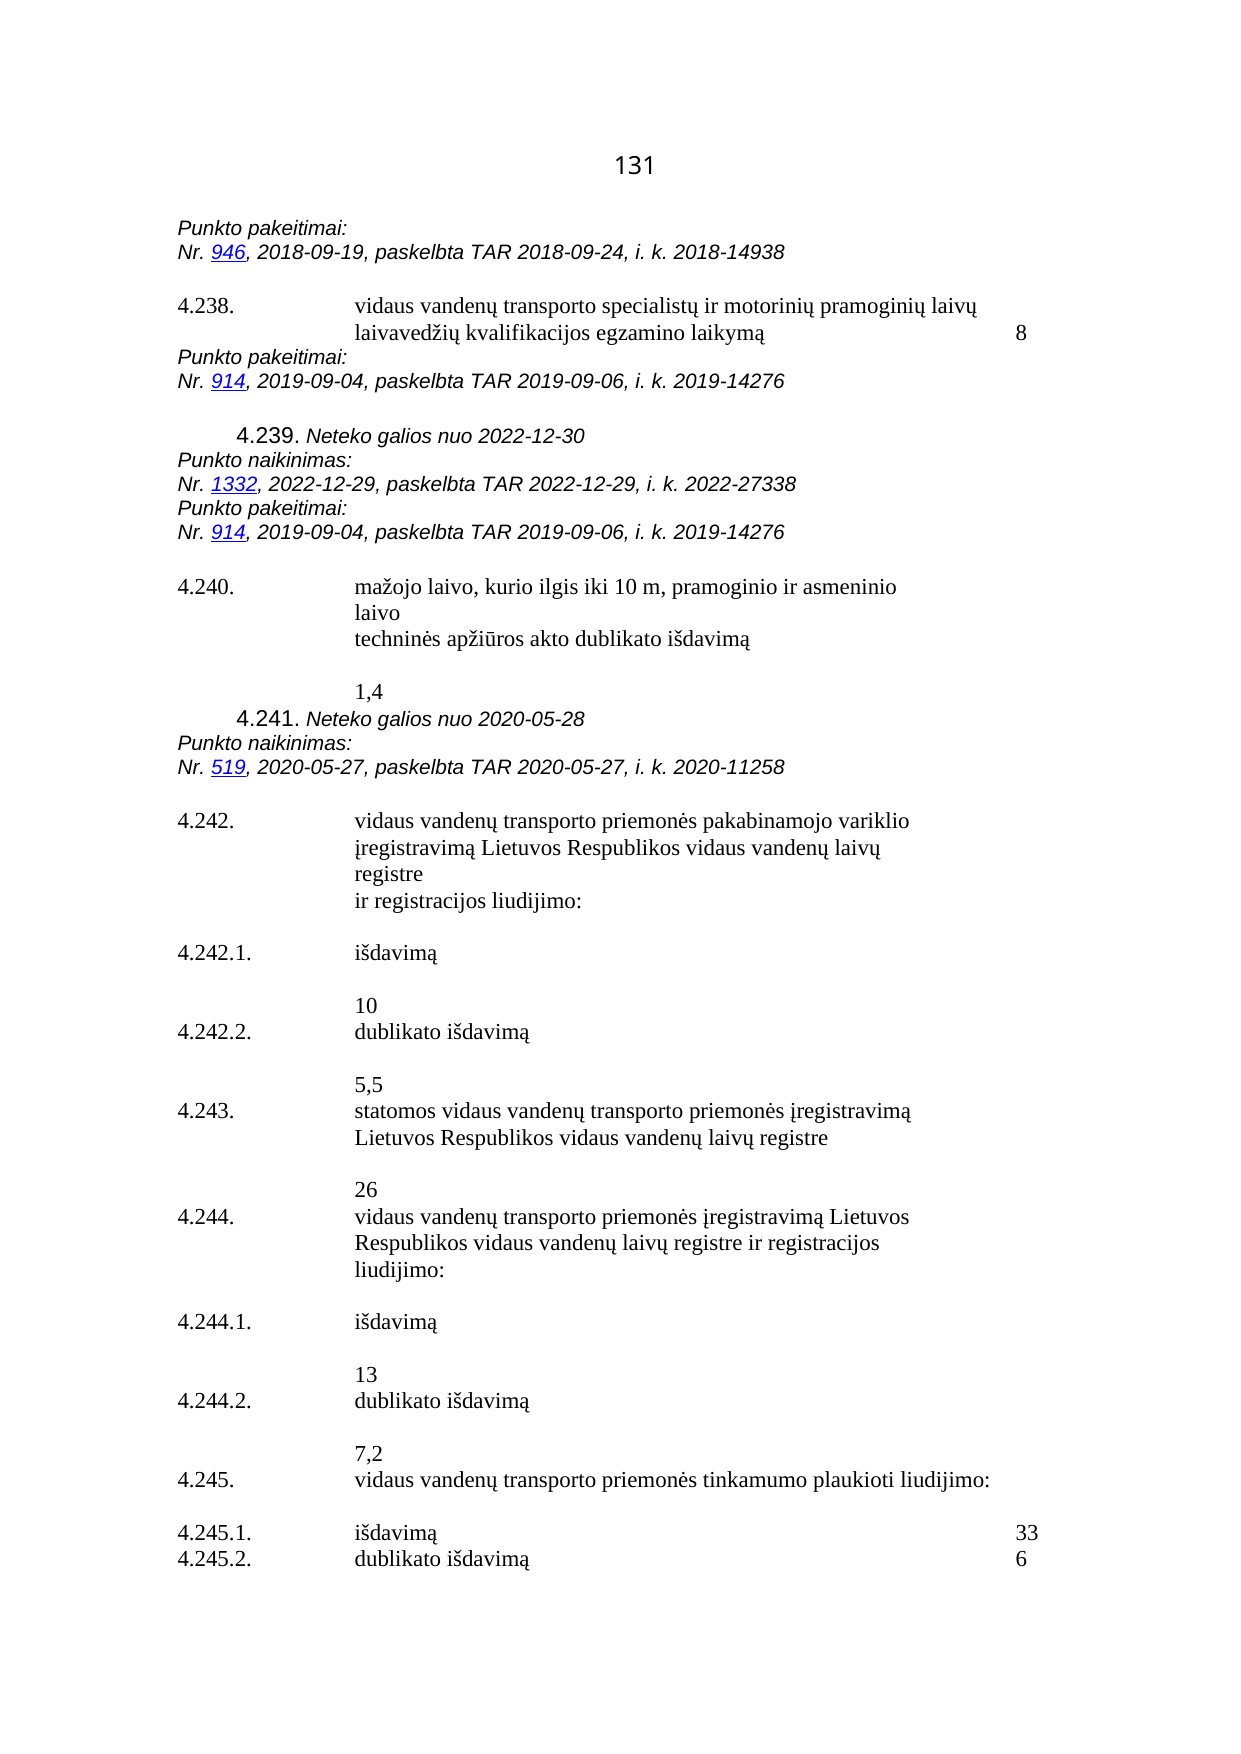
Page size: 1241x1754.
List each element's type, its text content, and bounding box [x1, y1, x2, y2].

text 4.241. Neteko galios nuo 2020-05-28 [177, 704, 1092, 731]
text Punkto pakeitimai: [177, 496, 1092, 520]
text 4.242.1. išdavimą 10 [177, 939, 945, 1018]
text 4.240. mažojo laivo, kurio ilgis iki 10 m, pramoginio ir asmeninio laivo [177, 573, 945, 626]
text Lietuvos Respublikos vidaus vandenų laivų registre 26 [354, 1124, 945, 1203]
text 4.245. vidaus vandenų transporto priemonės tinkamumo plaukioti liudijimo: [177, 1466, 1004, 1519]
text liudijimo: [354, 1256, 945, 1308]
text 4.238. vidaus vandenų transporto specialistų ir motorinių pramoginių laivų laivavedžių kvalifikacijos egzamino laikymą 8 [177, 292, 1033, 345]
text 4.242. vidaus vandenų transporto priemonės pakabinamojo variklio [177, 808, 945, 834]
text 4.239. Neteko galios nuo 2022-12-30 [177, 422, 1092, 448]
text 4.244.2. dublikato išdavimą 7,2 [177, 1387, 945, 1466]
text 4.245.1. išdavimą 33 [177, 1519, 1092, 1546]
text Nr. 914, 2019-09-04, paskelbta TAR 2019-09-06, i. k. 2019-14276 [177, 520, 1092, 544]
text Punkto pakeitimai: [177, 216, 1092, 240]
text ir registracijos liudijimo: [354, 887, 945, 939]
text 4.242.2. dublikato išdavimą 5,5 [177, 1018, 945, 1097]
text Punkto naikinimas: [177, 448, 1092, 472]
text Nr. 1332, 2022-12-29, paskelbta TAR 2022-12-29, i. k. 2022-27338 [177, 472, 1092, 496]
text 4.244. vidaus vandenų transporto priemonės įregistravimą Lietuvos [177, 1203, 945, 1229]
text Nr. 519, 2020-05-27, paskelbta TAR 2020-05-27, i. k. 2020-11258 [177, 755, 1092, 779]
text 4.245.2. dublikato išdavimą 6 [177, 1546, 1092, 1572]
text įregistravimą Lietuvos Respublikos vidaus vandenų laivų registre [354, 834, 945, 887]
text Nr. 946, 2018-09-19, paskelbta TAR 2018-09-24, i. k. 2018-14938 [177, 240, 1092, 264]
text Nr. 914, 2019-09-04, paskelbta TAR 2019-09-06, i. k. 2019-14276 [177, 369, 1092, 393]
text Punkto pakeitimai: [177, 345, 1092, 369]
text 4.244.1. išdavimą 13 [177, 1308, 945, 1387]
text 4.243. statomos vidaus vandenų transporto priemonės įregistravimą [177, 1097, 945, 1124]
text techninės apžiūros akto dublikato išdavimą 1,4 [354, 626, 945, 704]
text Respublikos vidaus vandenų laivų registre ir registracijos [354, 1229, 945, 1256]
text Punkto naikinimas: [177, 731, 1092, 755]
